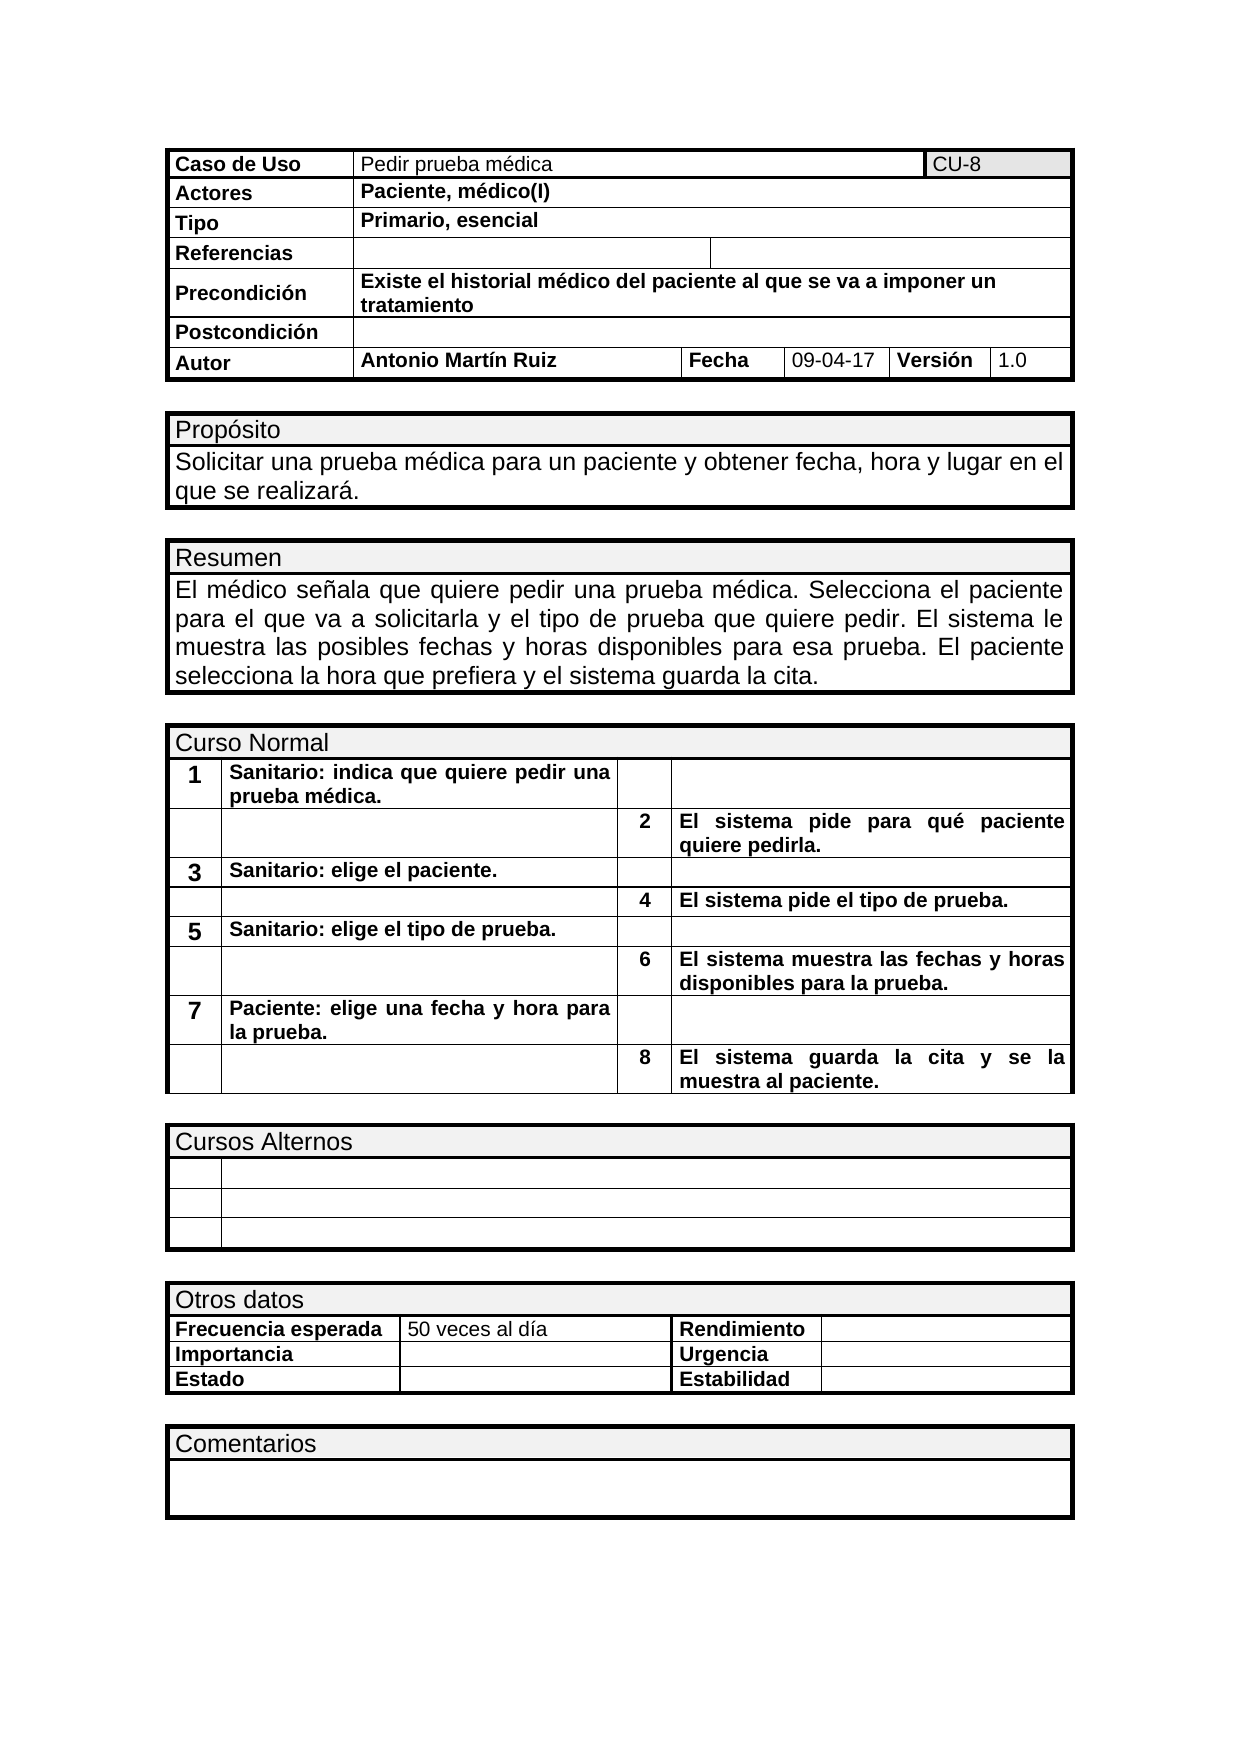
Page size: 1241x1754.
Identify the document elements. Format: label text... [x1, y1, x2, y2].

table_cell Antonio Martín Ruiz [354, 348, 681, 377]
table_cell [401, 1367, 670, 1391]
table_cell 3 [170, 858, 221, 886]
table_cell Estado [170, 1367, 399, 1391]
table_cell 1.0 [991, 348, 1070, 377]
table_cell Urgencia [673, 1342, 821, 1366]
table_cell [170, 888, 221, 916]
table_cell 4 [618, 888, 671, 916]
table_cell [672, 858, 1070, 886]
table_header Comentarios [170, 1429, 1070, 1457]
table_cell El sistema pide para qué paciente quiere pedirla. [672, 809, 1070, 857]
table_cell [822, 1317, 1070, 1341]
table_cell [354, 238, 710, 267]
table_cell Estabilidad [673, 1367, 821, 1391]
table_cell [222, 1159, 1070, 1188]
table_cell El sistema muestra las fechas y horas disponibles para la prueba. [672, 947, 1070, 995]
table_cell [170, 1159, 221, 1188]
table_cell [618, 858, 671, 886]
table_cell [170, 1461, 1070, 1515]
table_header Otros datos [170, 1285, 1070, 1314]
table_header Resumen [170, 543, 1070, 572]
table_cell 50 veces al día [401, 1317, 670, 1341]
table_cell Sanitario: elige el paciente. [222, 858, 617, 886]
table_cell Postcondición [170, 318, 353, 347]
table_cell Existe el historial médico del paciente al que se va a imponer un tratamiento [354, 269, 1070, 316]
table_cell [618, 996, 671, 1044]
table_cell Precondición [170, 269, 353, 316]
table_cell [672, 996, 1070, 1044]
table_cell Rendimiento [673, 1317, 821, 1341]
table_cell El sistema pide el tipo de prueba. [672, 888, 1070, 916]
table_cell 5 [170, 917, 221, 946]
table_cell [222, 888, 617, 916]
table_cell [672, 760, 1070, 808]
table_cell Tipo [170, 208, 353, 237]
table_cell [170, 1189, 221, 1217]
table_cell [401, 1342, 670, 1366]
table_cell [222, 809, 617, 857]
table_cell [222, 947, 617, 995]
table_cell Frecuencia esperada [170, 1317, 399, 1341]
table_cell 1 [170, 760, 221, 808]
table_cell Versión [890, 348, 990, 377]
table_cell [354, 318, 1070, 347]
table_cell Actores [170, 179, 353, 207]
table_cell [618, 917, 671, 946]
table_header Pedir prueba médica [354, 152, 923, 176]
table_cell [222, 1189, 1070, 1217]
table_header Cursos Alternos [170, 1127, 1070, 1156]
table_cell [822, 1367, 1070, 1391]
table_cell Fecha [682, 348, 784, 377]
table_cell [618, 760, 671, 808]
table_cell Primario, esencial [354, 208, 1070, 237]
table_cell 2 [618, 809, 671, 857]
table_cell 09-04-17 [785, 348, 889, 377]
table_cell [222, 1218, 1070, 1247]
table_cell 6 [618, 947, 671, 995]
table_cell [672, 917, 1070, 946]
table_cell [170, 1218, 221, 1247]
table_cell [170, 947, 221, 995]
table_cell El médico señala que quiere pedir una prueba médica. Selecciona el paciente para el que va a solicitarla y el tipo de prueba que quiere pedir. El sistema le muestra las posibles fechas y horas disponibles para esa prueba. El paciente selecciona la hora que prefiera y el sistema guarda la cita. [170, 575, 1070, 690]
table_cell [711, 238, 1070, 267]
table_cell Paciente, médico(I) [354, 179, 1070, 207]
table_cell Sanitario: elige el tipo de prueba. [222, 917, 617, 946]
table_cell Sanitario: indica que quiere pedir una prueba médica. [222, 760, 617, 808]
table_header Propósito [170, 416, 1070, 444]
table_cell Autor [170, 348, 353, 377]
table_cell 8 [618, 1045, 671, 1093]
table_cell Importancia [170, 1342, 399, 1366]
table_cell El sistema guarda la cita y se la muestra al paciente. [672, 1045, 1070, 1093]
table_header Caso de Uso [170, 152, 353, 176]
table_header CU-8 [927, 152, 1070, 176]
table_cell 7 [170, 996, 221, 1044]
table_cell [170, 1045, 221, 1093]
table_cell Solicitar una prueba médica para un paciente y obtener fecha, hora y lugar en el que se realizará. [170, 447, 1070, 505]
table_header Curso Normal [170, 728, 1070, 757]
table_cell [222, 1045, 617, 1093]
table_cell [170, 809, 221, 857]
table_cell Paciente: elige una fecha y hora para la prueba. [222, 996, 617, 1044]
table_cell [822, 1342, 1070, 1366]
table_cell Referencias [170, 238, 353, 267]
